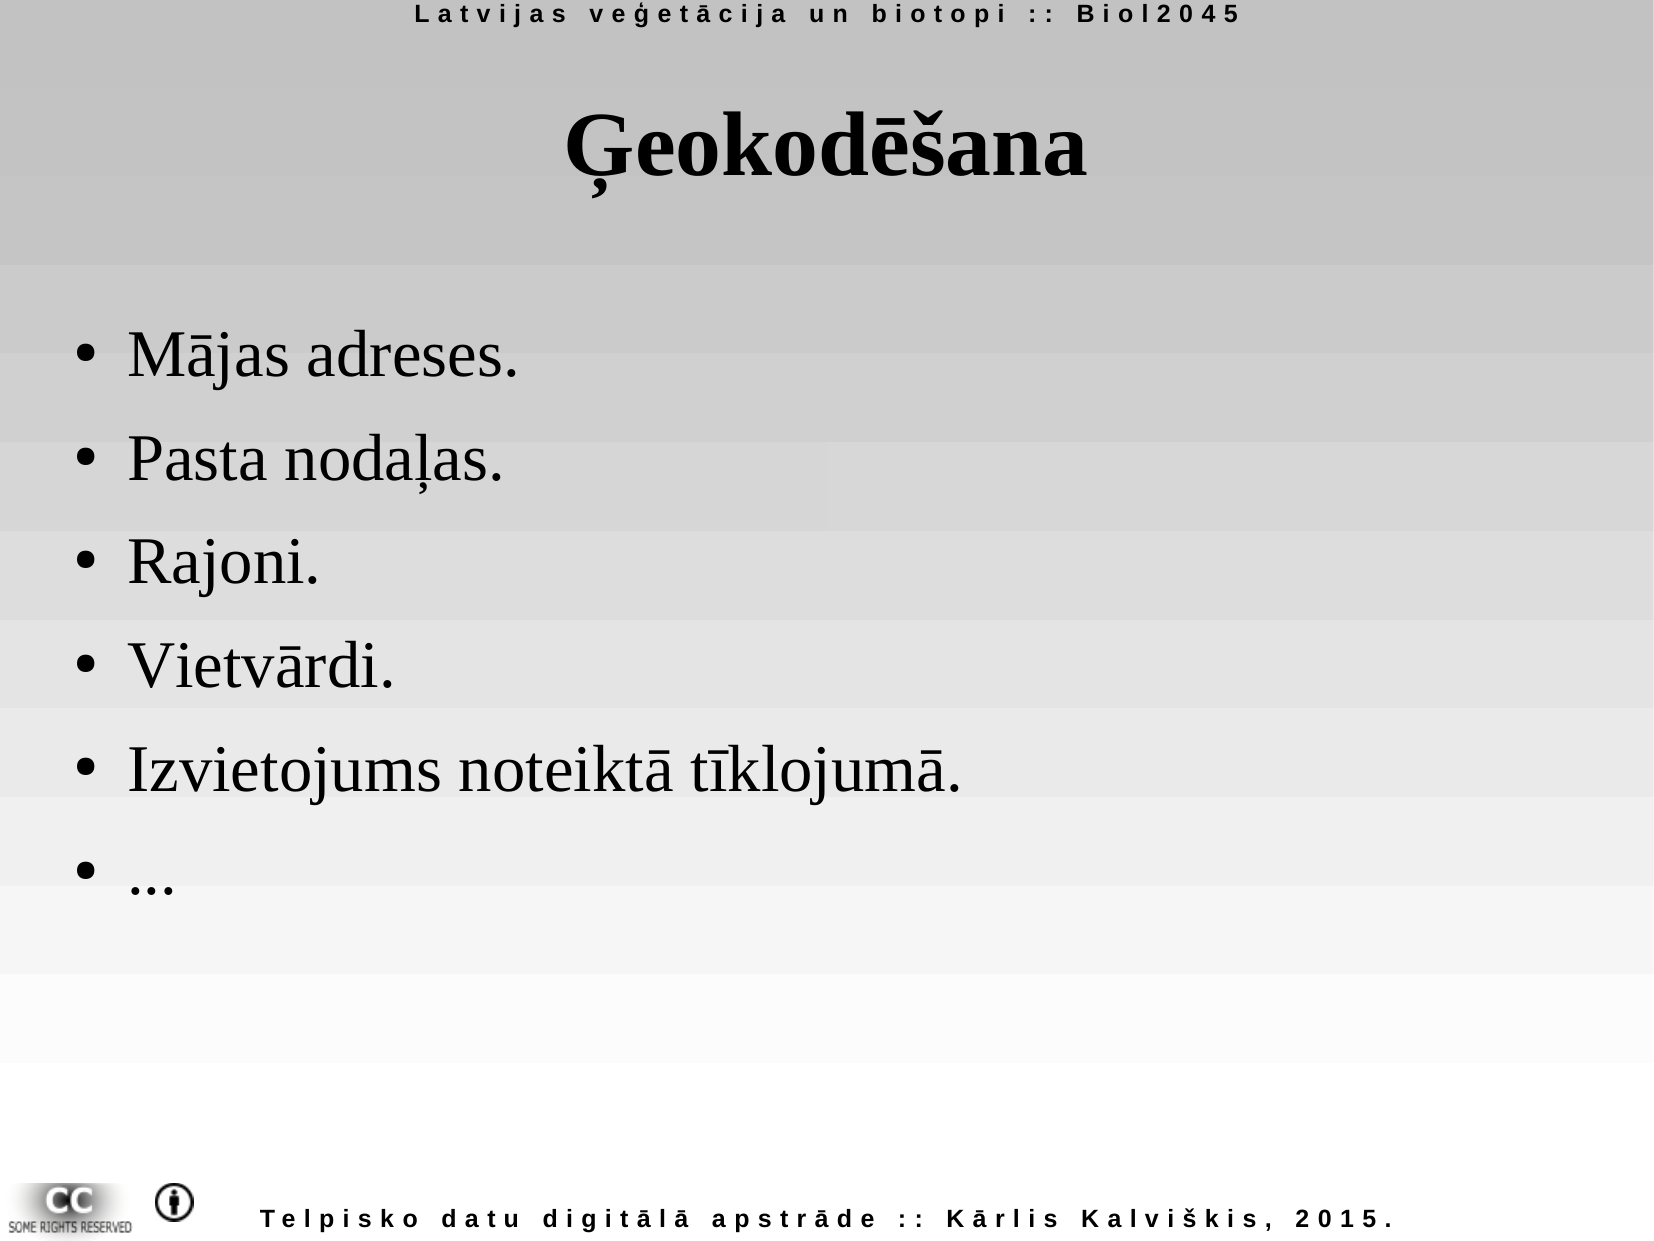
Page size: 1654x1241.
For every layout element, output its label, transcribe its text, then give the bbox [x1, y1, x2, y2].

picture [0, 287, 1654, 1241]
list Mājas adreses. Pasta nodaļas. Rajoni. Vietvārdi. Izvietojums noteiktā tīklojumā. ... [56, 317, 1600, 1175]
title Ģeokodēšana [0, 1, 1654, 287]
